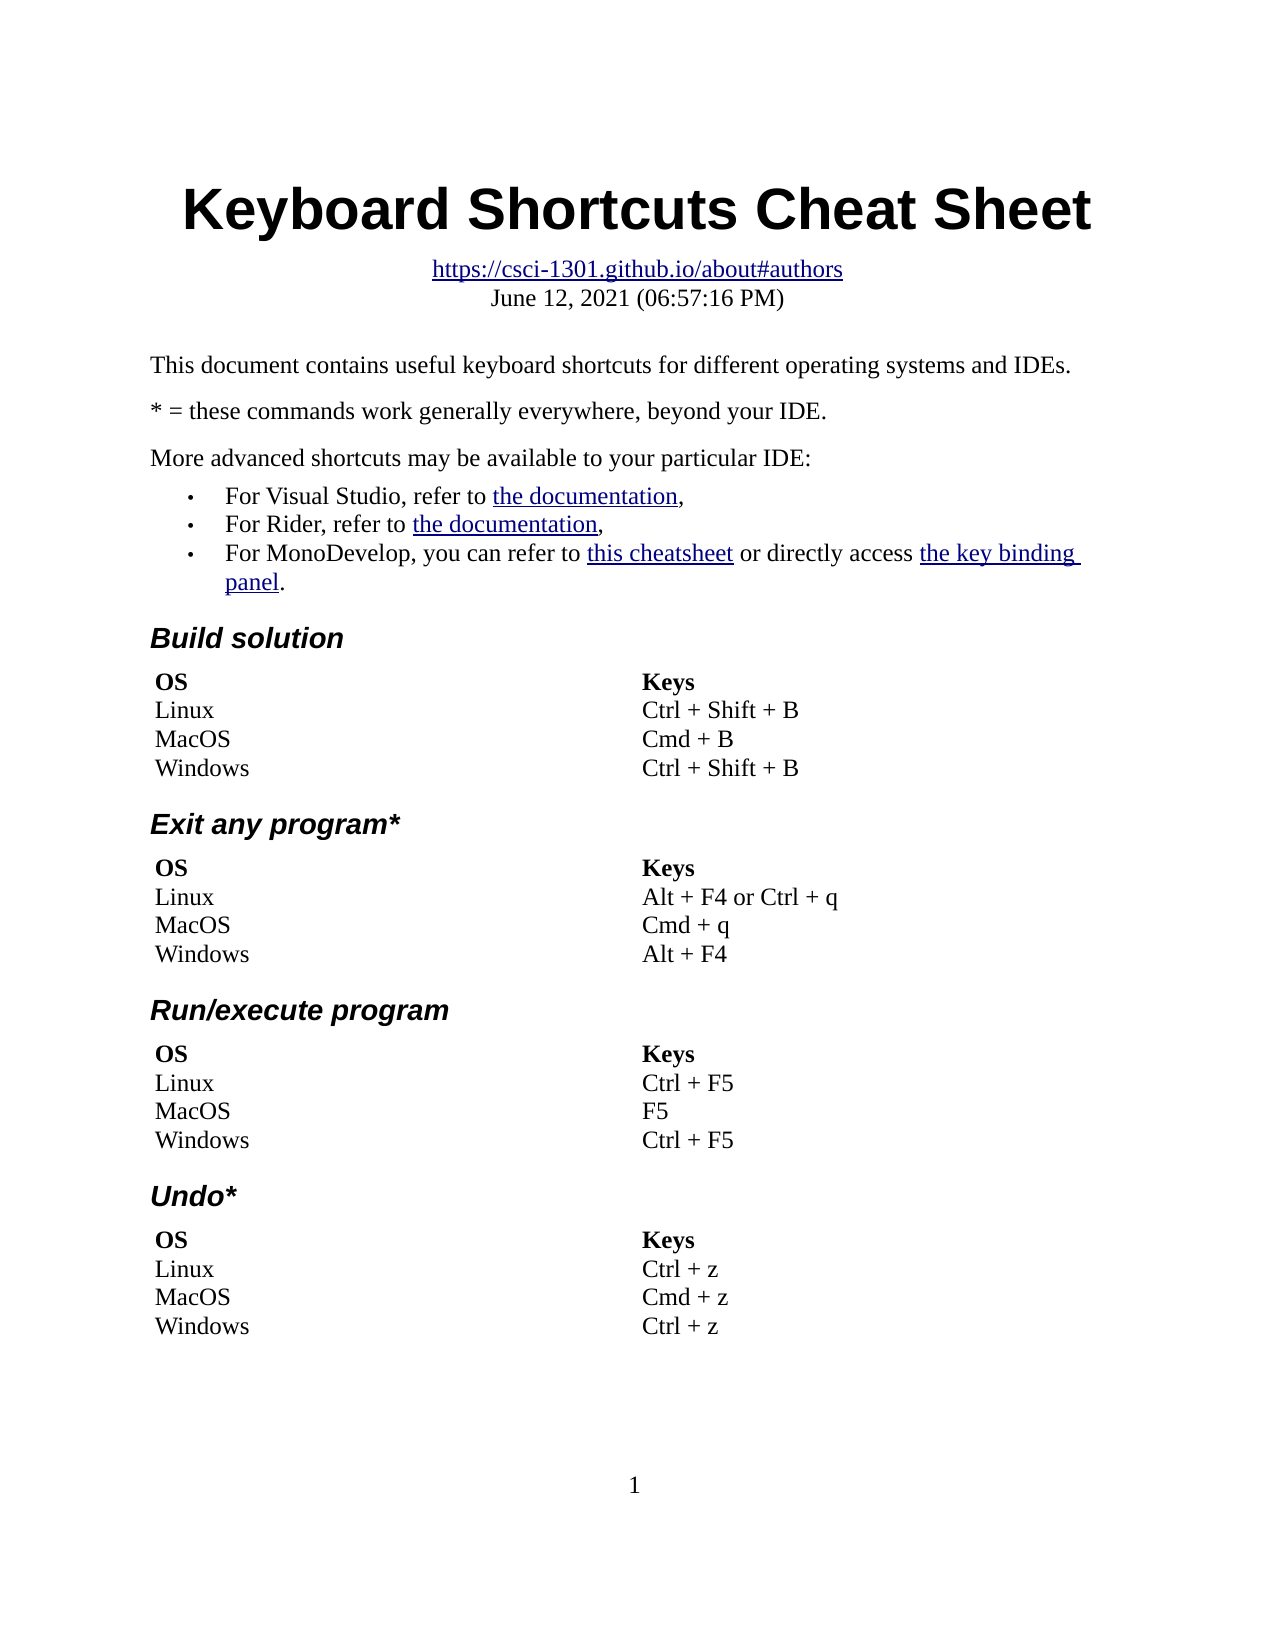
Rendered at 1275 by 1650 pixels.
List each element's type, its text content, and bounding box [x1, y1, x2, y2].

table_header Keys [638, 853, 1125, 882]
table_cell Ctrl + Shift + B [638, 753, 1125, 782]
table_cell MacOS [150, 1283, 637, 1311]
table_cell Cmd + B [638, 724, 1125, 753]
list For MonoDevelop, you can refer to this cheatsheet or directly access the key binding panel. [187, 538, 1125, 596]
table_cell MacOS [150, 910, 637, 939]
table_header Keys [638, 1225, 1125, 1254]
table_cell Windows [150, 939, 637, 968]
table_header OS [150, 1039, 637, 1068]
text More advanced shortcuts may be available to your particular IDE: [150, 443, 1125, 472]
text This document contains useful keyboard shortcuts for different operating systems and IDEs. [150, 350, 1125, 378]
table_cell Ctrl + z [638, 1254, 1125, 1282]
subtitle Run/execute program [150, 993, 1125, 1026]
text June 12, 2021 (06:57:16 PM) [150, 283, 1125, 312]
table_cell Ctrl + Shift + B [638, 696, 1125, 724]
table_header OS [150, 1225, 637, 1254]
table_cell Ctrl + z [638, 1311, 1125, 1340]
table_header OS [150, 667, 637, 696]
table_cell Windows [150, 1311, 637, 1340]
table_cell Windows [150, 1125, 637, 1154]
table_header Keys [638, 667, 1125, 696]
table_cell Windows [150, 753, 637, 782]
table_cell Cmd + z [638, 1283, 1125, 1311]
table_cell Linux [150, 1254, 637, 1282]
table_cell Alt + F4 [638, 939, 1125, 968]
table_cell Linux [150, 1068, 637, 1096]
table_cell Cmd + q [638, 910, 1125, 939]
table_cell Ctrl + F5 [638, 1068, 1125, 1096]
table_cell Ctrl + F5 [638, 1125, 1125, 1154]
title Keyboard Shortcuts Cheat Sheet [150, 175, 1125, 242]
table_cell MacOS [150, 724, 637, 753]
table_cell Linux [150, 882, 637, 910]
text https://csci-1301.github.io/about#authors [150, 254, 1125, 283]
table_cell MacOS [150, 1096, 637, 1125]
subtitle Build solution [150, 621, 1125, 654]
table_header OS [150, 853, 637, 882]
list For Rider, refer to the documentation, [187, 509, 1125, 538]
table_cell Linux [150, 696, 637, 724]
list For Visual Studio, refer to the documentation, [187, 481, 1125, 509]
subtitle Undo* [150, 1179, 1125, 1212]
table_cell F5 [638, 1096, 1125, 1125]
table_cell Alt + F4 or Ctrl + q [638, 882, 1125, 910]
table_header Keys [638, 1039, 1125, 1068]
subtitle Exit any program* [150, 807, 1125, 840]
text * = these commands work generally everywhere, beyond your IDE. [150, 396, 1125, 425]
